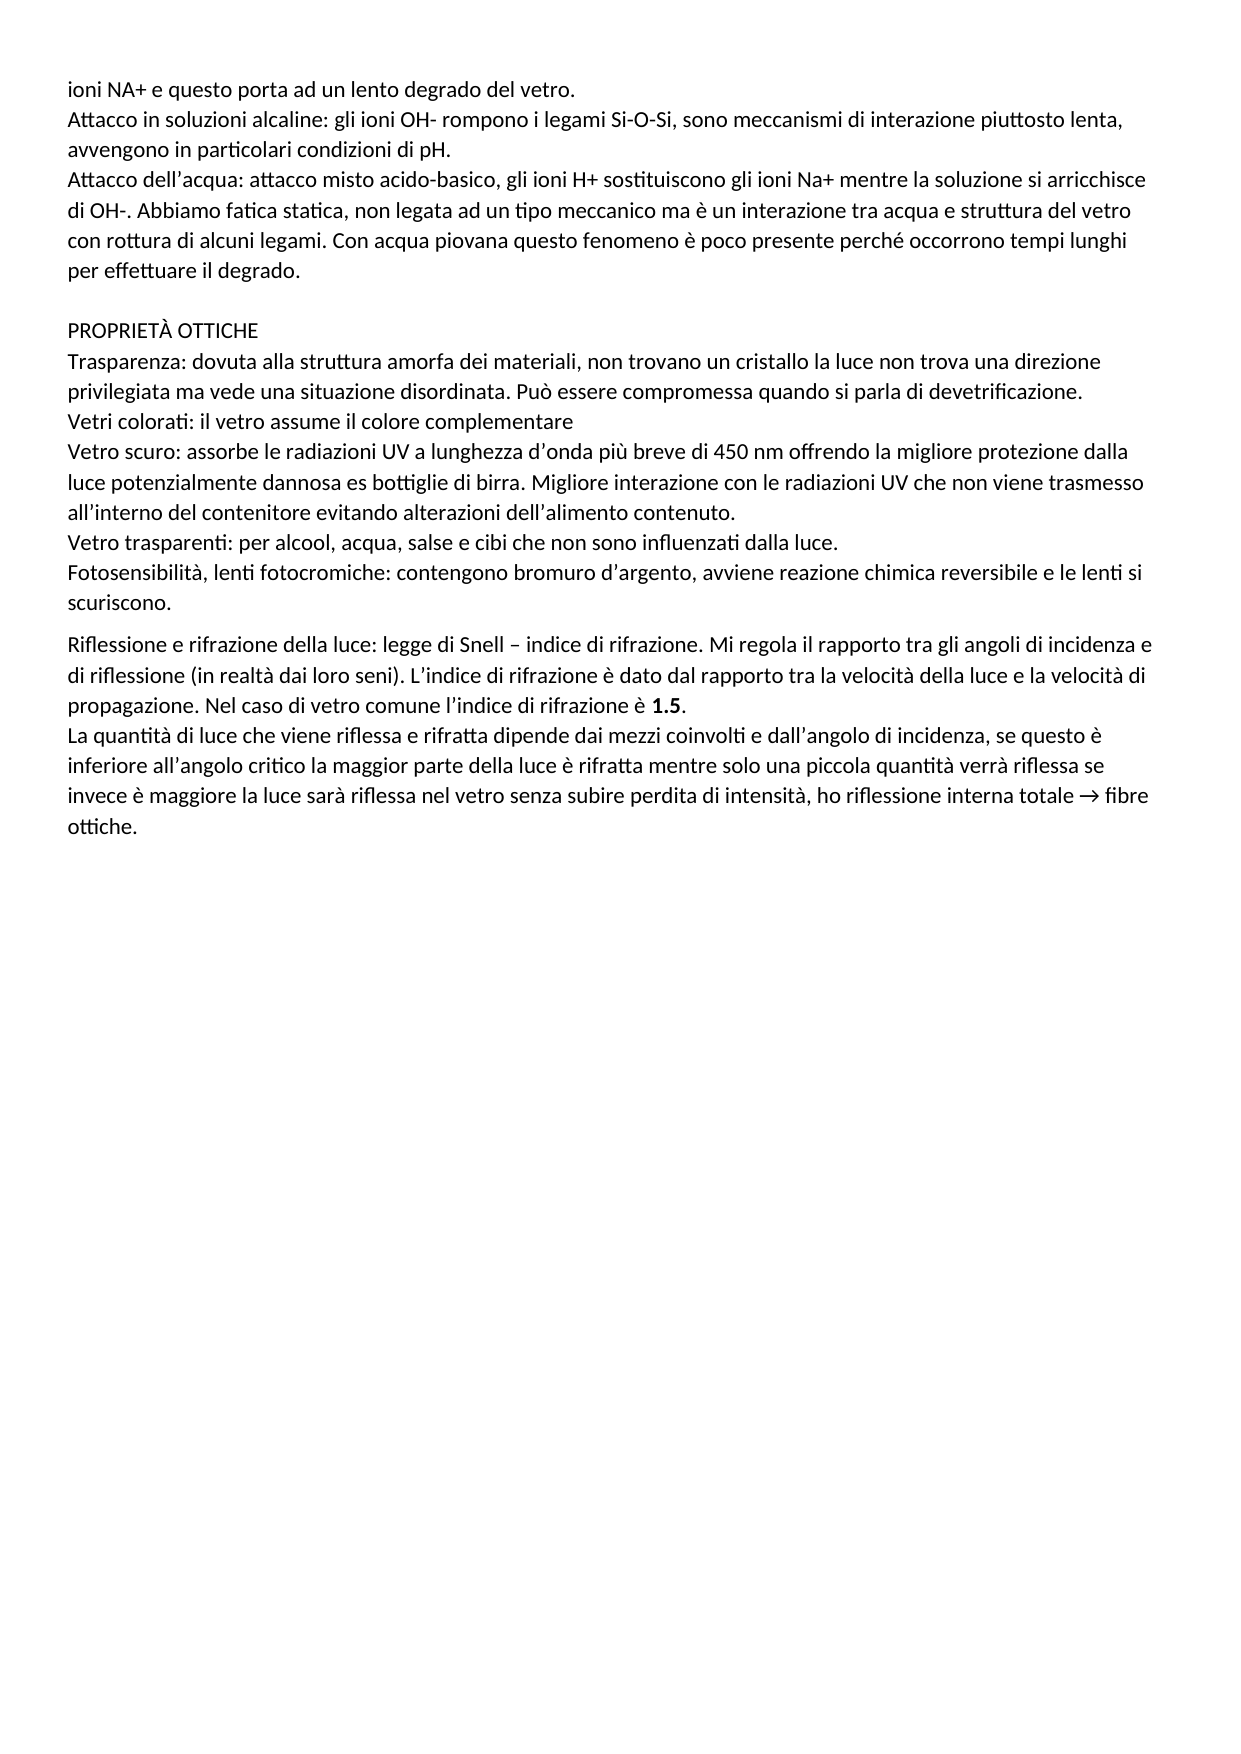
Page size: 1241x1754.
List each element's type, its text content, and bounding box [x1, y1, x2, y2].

text Riflessione e rifrazione della luce: legge di Snell – indice di rifrazione. Mi regola il rapporto tra gli angoli di incidenza e di riflessione (in realtà dai loro seni). L’indice di rifrazione è dato dal rapporto tra la velocità della luce e la velocità di propagazione. Nel caso di vetro comune l’indice di rifrazione è 1.5. La quantità di luce che viene riflessa e rifratta dipende dai mezzi coinvolti e dall’angolo di incidenza, se questo è inferiore all’angolo critico la maggior parte della luce è rifratta mentre solo una piccola quantità verrà riflessa se invece è maggiore la luce sarà riflessa nel vetro senza subire perdita di intensità, ho riflessione interna totale → fibre ottiche. [67, 631, 1165, 870]
text ioni NA+ e questo porta ad un lento degrado del vetro. Attacco in soluzioni alcaline: gli ioni OH- rompono i legami Si-O-Si, sono meccanismi di interazione piuttosto lenta, avvengono in particolari condizioni di pH. Attacco dell’acqua: attacco misto acido-basico, gli ioni H+ sostituiscono gli ioni Na+ mentre la soluzione si arricchisce di OH-. Abbiamo fatica statica, non legata ad un tipo meccanico ma è un interazione tra acqua e struttura del vetro con rottura di alcuni legami. Con acqua piovana questo fenomeno è poco presente perché occorrono tempi lunghi per effettuare il degrado. PROPRIETÀ OTTICHE Trasparenza: dovuta alla struttura amorfa dei materiali, non trovano un cristallo la luce non trova una direzione privilegiata ma vede una situazione disordinata. Può essere compromessa quando si parla di devetrificazione. Vetri colorati: il vetro assume il colore complementare Vetro scuro: assorbe le radiazioni UV a lunghezza d’onda più breve di 450 nm offrendo la migliore protezione dalla luce potenzialmente dannosa es bottiglie di birra. Migliore interazione con le radiazioni UV che non viene trasmesso all’interno del contenitore evitando alterazioni dell’alimento contenuto. Vetro trasparenti: per alcool, acqua, salse e cibi che non sono influenzati dalla luce. Fotosensibilità, lenti fotocromiche: contengono bromuro d’argento, avviene reazione chimica reversibile e le lenti si scuriscono. [67, 75, 1165, 617]
